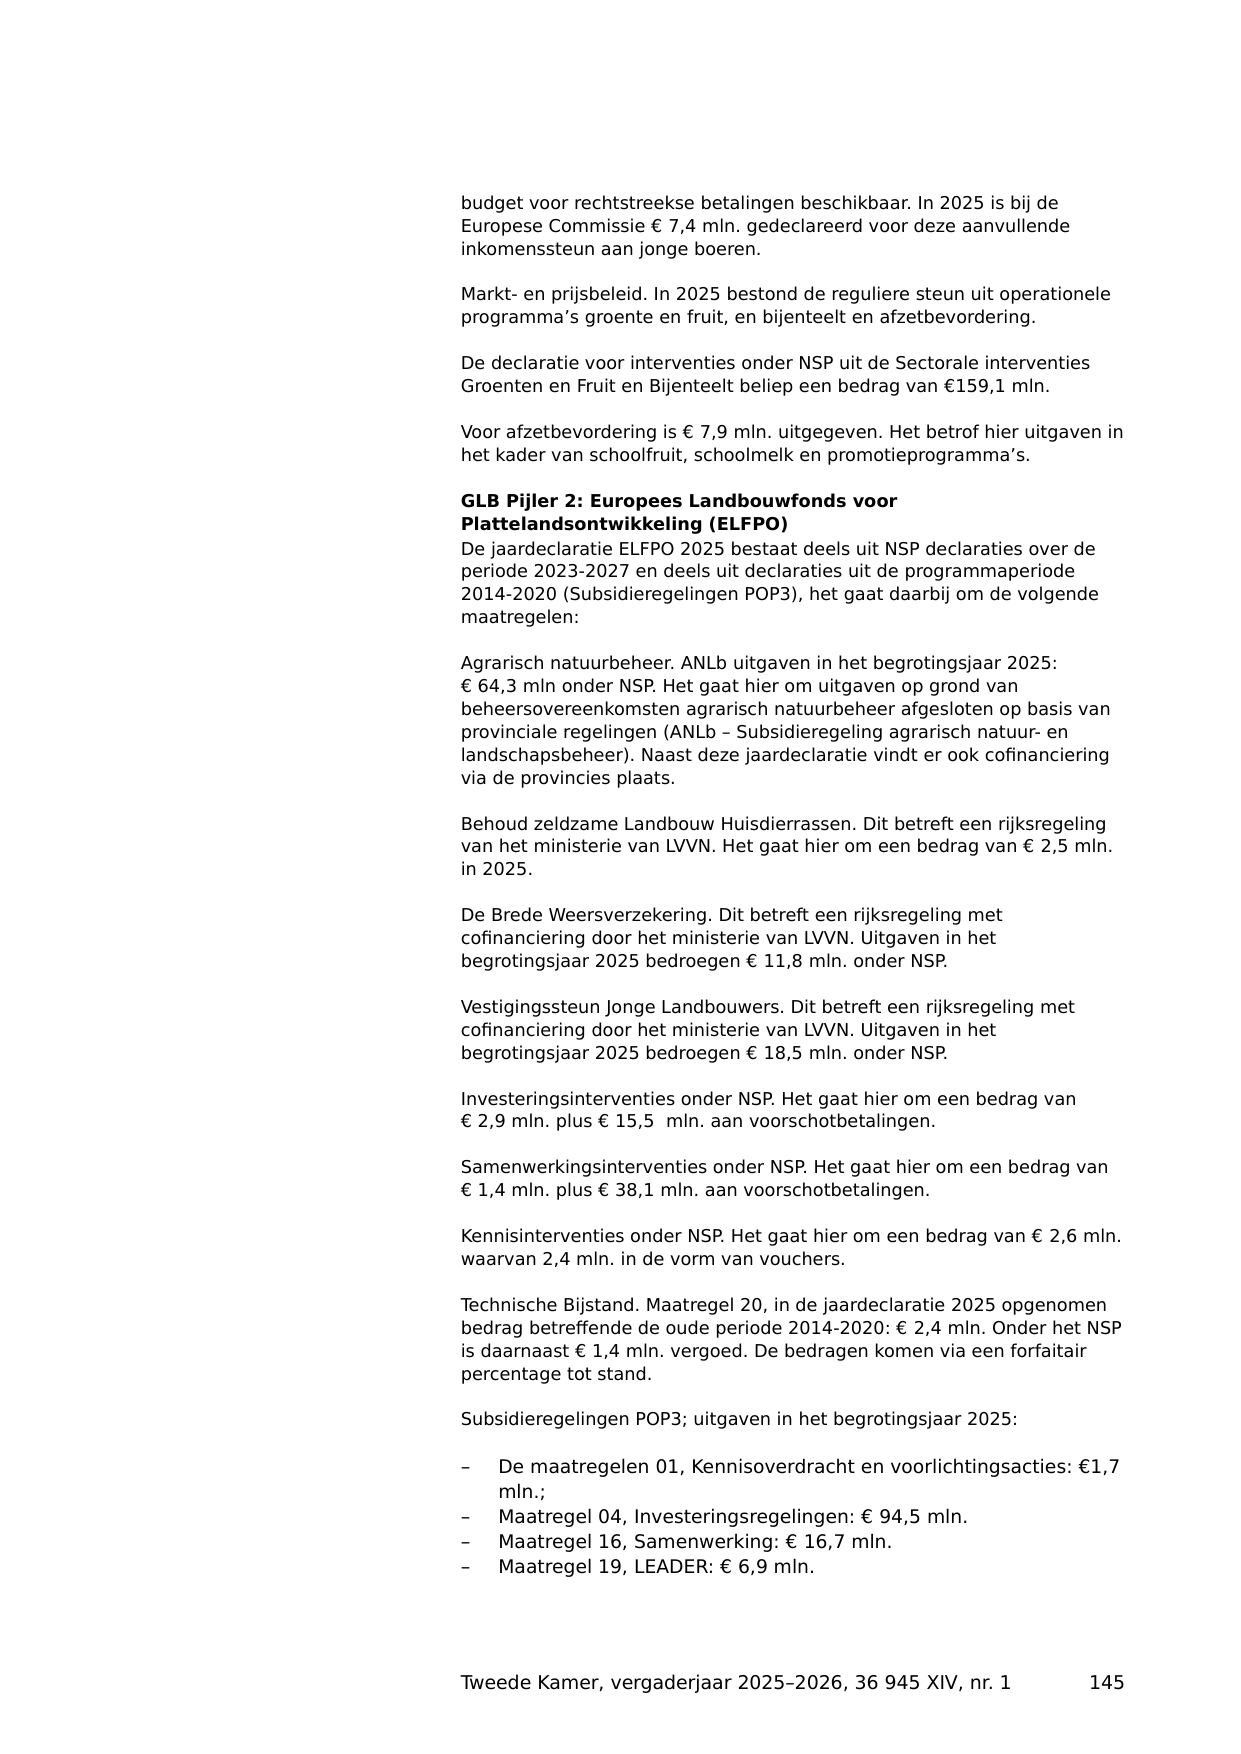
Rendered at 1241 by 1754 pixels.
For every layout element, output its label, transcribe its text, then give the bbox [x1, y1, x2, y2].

list Maatregel 16, Samenwerking: € 16,7 mln. [461, 1528, 1125, 1553]
list De maatregelen 01, Kennisoverdracht en voorlichtingsacties: €1,7 mln.; [461, 1453, 1125, 1503]
text GLB Pijler 2: Europees Landbouwfonds voor Plattelandsontwikkeling (ELFPO) [461, 489, 1125, 534]
list Maatregel 04, Investeringsregelingen: € 94,5 mln. [461, 1503, 1125, 1528]
text De jaardeclaratie ELFPO 2025 bestaat deels uit NSP declaraties over de periode 2023-2027 en deels uit declaraties uit de programmaperiode 2014-2020 (Subsidieregelingen POP3), het gaat daarbij om de volgende maatregelen: [461, 537, 1125, 628]
text Kennisinterventies onder NSP. Het gaat hier om een bedrag van € 2,6 mln. waarvan 2,4 mln. in de vorm van vouchers. [461, 1224, 1125, 1270]
text Technische Bijstand. Maatregel 20, in de jaardeclaratie 2025 opgenomen bedrag betreffende de oude periode 2014-2020: € 2,4 mln. Onder het NSP is daarnaast € 1,4 mln. vergoed. De bedragen komen via een forfaitair percentage tot stand. [461, 1293, 1125, 1384]
text Behoud zeldzame Landbouw Huisdierrassen. Dit betreft een rijksregeling van het ministerie van LVVN. Het gaat hier om een bedrag van € 2,5 mln. in 2025. [461, 812, 1125, 880]
text Subsidieregelingen POP3; uitgaven in het begrotingsjaar 2025: [461, 1407, 1125, 1430]
text Markt- en prijsbeleid. In 2025 bestond de reguliere steun uit operationele programma’s groente en fruit, en bijenteelt en afzetbevordering. [461, 282, 1125, 328]
text Voor afzetbevordering is € 7,9 mln. uitgegeven. Het betrof hier uitgaven in het kader van schoolfruit, schoolmelk en promotieprogramma’s. [461, 420, 1125, 466]
text De declaratie voor interventies onder NSP uit de Sectorale interventies Groenten en Fruit en Bijenteelt beliep een bedrag van €159,1 mln. [461, 351, 1125, 397]
list Maatregel 19, LEADER: € 6,9 mln. [461, 1553, 1125, 1578]
text Agrarisch natuurbeheer. ANLb uitgaven in het begrotingsjaar 2025: € 64,3 mln onder NSP. Het gaat hier om uitgaven op grond van beheersovereenkomsten agrarisch natuurbeheer afgesloten op basis van provinciale regelingen (ANLb – Subsidieregeling agrarisch natuur- en landschapsbeheer). Naast deze jaardeclaratie vindt er ook cofinanciering via de provincies plaats. [461, 651, 1125, 789]
text Samenwerkingsinterventies onder NSP. Het gaat hier om een bedrag van € 1,4 mln. plus € 38,1 mln. aan voorschotbetalingen. [461, 1155, 1125, 1201]
text budget voor rechtstreekse betalingen beschikbaar. In 2025 is bij de Europese Commissie € 7,4 mln. gedeclareerd voor deze aanvullende inkomenssteun aan jonge boeren. [461, 191, 1125, 259]
text Vestigingssteun Jonge Landbouwers. Dit betreft een rijksregeling met cofinanciering door het ministerie van LVVN. Uitgaven in het begrotingsjaar 2025 bedroegen € 18,5 mln. onder NSP. [461, 995, 1125, 1064]
text Investeringsinterventies onder NSP. Het gaat hier om een bedrag van € 2,9 mln. plus € 15,5 mln. aan voorschotbetalingen. [461, 1087, 1125, 1132]
text De Brede Weersverzekering. Dit betreft een rijksregeling met cofinanciering door het ministerie van LVVN. Uitgaven in het begrotingsjaar 2025 bedroegen € 11,8 mln. onder NSP. [461, 903, 1125, 972]
